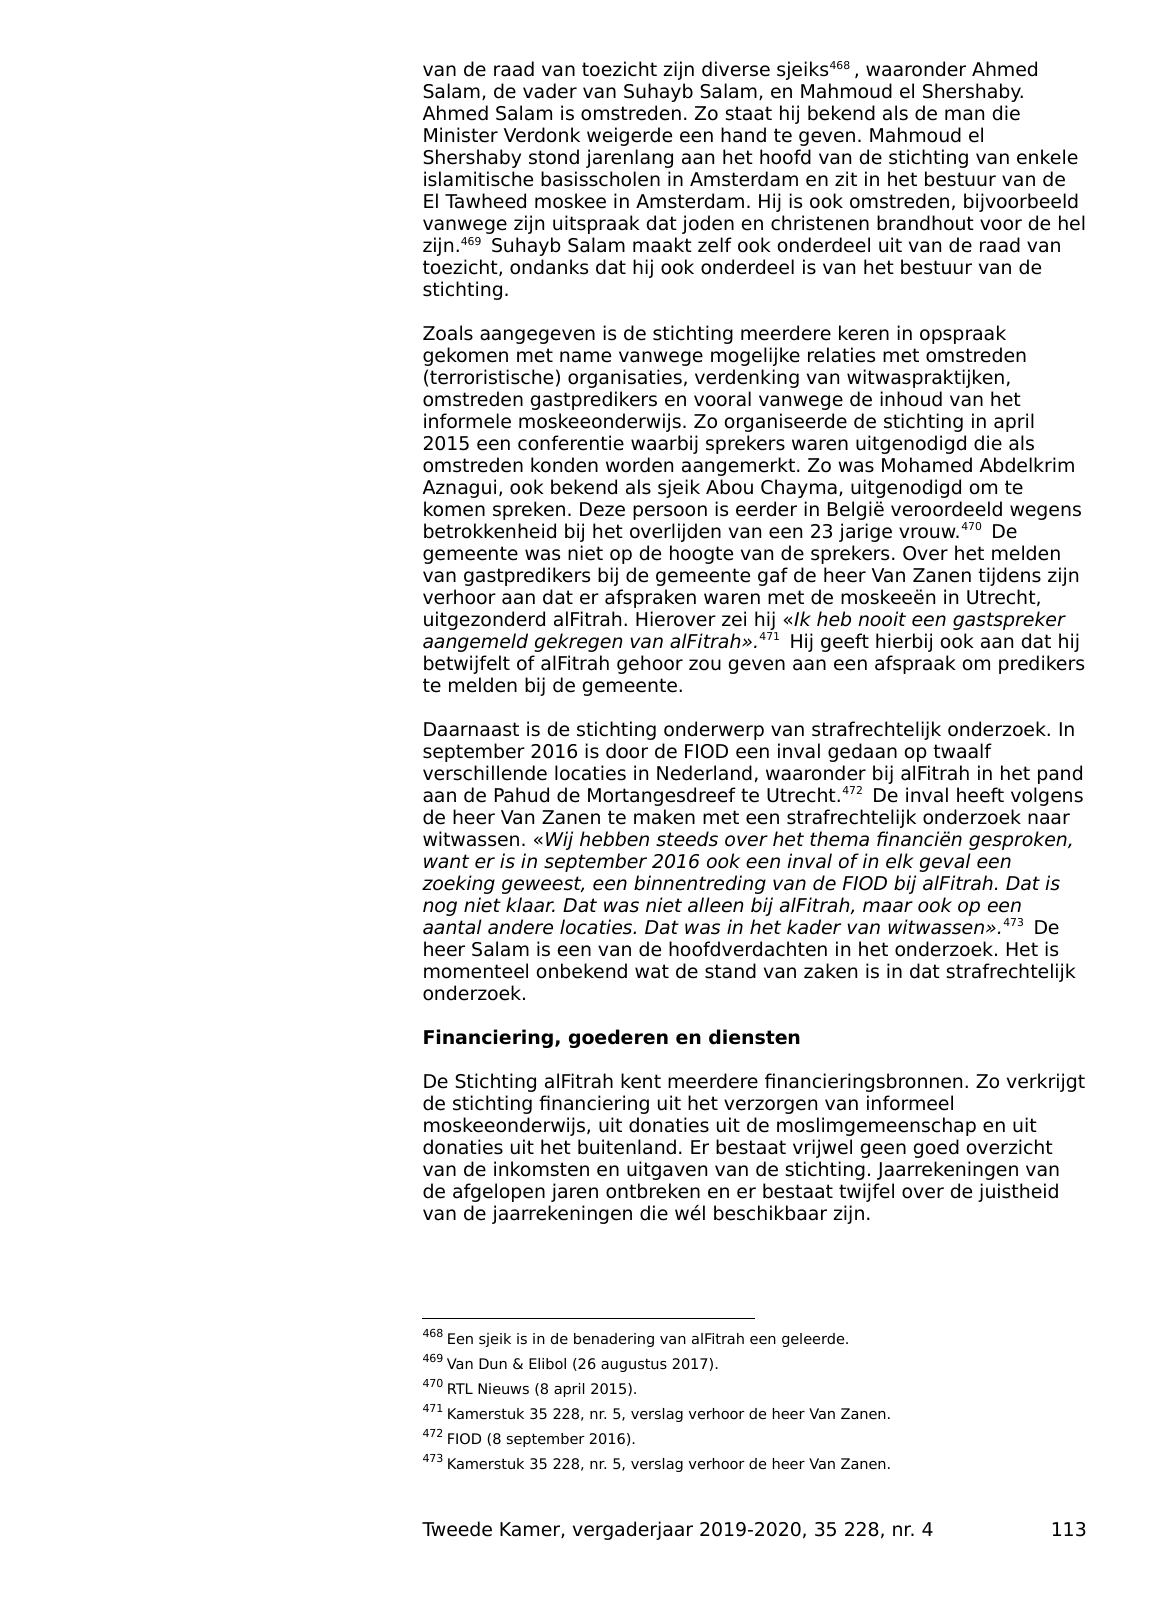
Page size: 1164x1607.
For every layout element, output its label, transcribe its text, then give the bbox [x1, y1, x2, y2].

text Kamerstuk 35 228, nr. 5, verslag verhoor de heer Van Zanen. [422, 1452, 1087, 1474]
text Kamerstuk 35 228, nr. 5, verslag verhoor de heer Van Zanen. [422, 1402, 1087, 1424]
text FIOD (8 september 2016). [422, 1427, 1087, 1449]
text RTL Nieuws (8 april 2015). [422, 1377, 1087, 1399]
text Een sjeik is in de benadering van alFitrah een geleerde. [422, 1327, 1087, 1349]
text Van Dun & Elibol (26 augustus 2017). [422, 1352, 1087, 1374]
text van de raad van toezicht zijn diverse sjeiks, waaronder Ahmed Salam, de vader van Suhayb Salam, en Mahmoud el Shershaby. Ahmed Salam is omstreden. Zo staat hij bekend als de man die Minister Verdonk weigerde een hand te geven. Mahmoud el Shershaby stond jarenlang aan het hoofd van de stichting van enkele islamitische basisscholen in Amsterdam en zit in het bestuur van de El Tawheed moskee in Amsterdam. Hij is ook omstreden, bijvoorbeeld vanwege zijn uitspraak dat joden en christenen brandhout voor de hel zijn. Suhayb Salam maakt zelf ook onderdeel uit van de raad van toezicht, ondanks dat hij ook onderdeel is van het bestuur van de stichting. [422, 59, 1087, 301]
text De Stichting alFitrah kent meerdere financieringsbronnen. Zo verkrijgt de stichting financiering uit het verzorgen van informeel moskeeonderwijs, uit donaties uit de moslimgemeenschap en uit donaties uit het buitenland. Er bestaat vrijwel geen goed overzicht van de inkomsten en uitgaven van de stichting. Jaarrekeningen van de afgelopen jaren ontbreken en er bestaat twijfel over de juistheid van de jaarrekeningen die wél beschikbaar zijn. [422, 1071, 1087, 1225]
subtitle Financiering, goederen en diensten [422, 1027, 1087, 1049]
text Zoals aangegeven is de stichting meerdere keren in opspraak gekomen met name vanwege mogelijke relaties met omstreden (terroristische) organisaties, verdenking van witwaspraktijken, omstreden gastpredikers en vooral vanwege de inhoud van het informele moskeeonderwijs. Zo organiseerde de stichting in april 2015 een conferentie waarbij sprekers waren uitgenodigd die als omstreden konden worden aangemerkt. Zo was Mohamed Abdelkrim Aznagui, ook bekend als sjeik Abou Chayma, uitgenodigd om te komen spreken. Deze persoon is eerder in België veroordeeld wegens betrokkenheid bij het overlijden van een 23 jarige vrouw. De gemeente was niet op de hoogte van de sprekers. Over het melden van gastpredikers bij de gemeente gaf de heer Van Zanen tijdens zijn verhoor aan dat er afspraken waren met de moskeeën in Utrecht, uitgezonderd alFitrah. Hierover zei hij «Ik heb nooit een gastspreker aangemeld gekregen van alFitrah». Hij geeft hierbij ook aan dat hij betwijfelt of alFitrah gehoor zou geven aan een afspraak om predikers te melden bij de gemeente. [422, 323, 1087, 697]
text Daarnaast is de stichting onderwerp van strafrechtelijk onderzoek. In september 2016 is door de FIOD een inval gedaan op twaalf verschillende locaties in Nederland, waaronder bij alFitrah in het pand aan de Pahud de Mortangesdreef te Utrecht. De inval heeft volgens de heer Van Zanen te maken met een strafrechtelijk onderzoek naar witwassen. «Wij hebben steeds over het thema financiën gesproken, want er is in september 2016 ook een inval of in elk geval een zoeking geweest, een binnentreding van de FIOD bij alFitrah. Dat is nog niet klaar. Dat was niet alleen bij alFitrah, maar ook op een aantal andere locaties. Dat was in het kader van witwassen». De heer Salam is een van de hoofdverdachten in het onderzoek. Het is momenteel onbekend wat de stand van zaken is in dat strafrechtelijk onderzoek. [422, 719, 1087, 1004]
